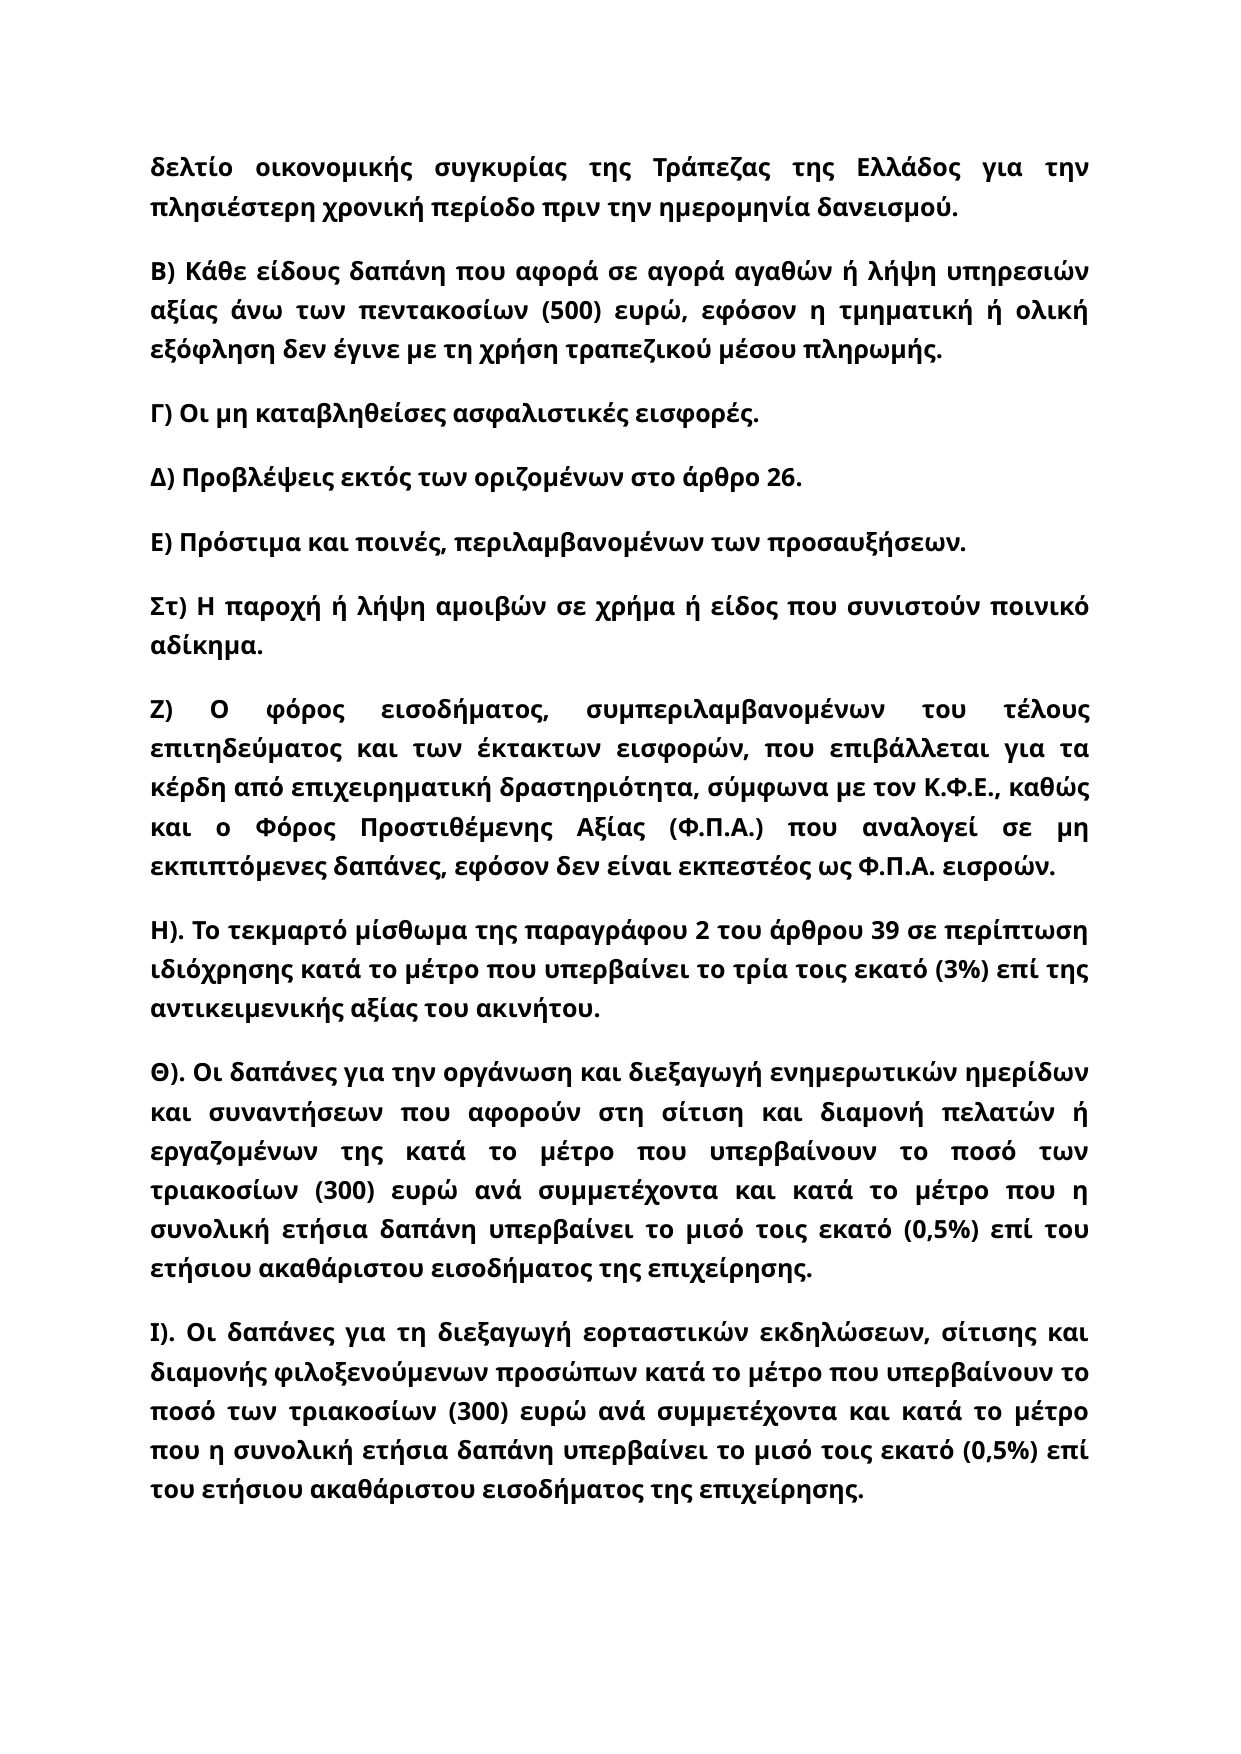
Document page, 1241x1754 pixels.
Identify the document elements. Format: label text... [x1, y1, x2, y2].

text Δ) Προβλέψεις εκτός των οριζομένων στο άρθρο 26. [150, 460, 1090, 494]
text Β) Κάθε είδους δαπάνη που αφορά σε αγορά αγαθών ή λήψη υπηρεσιών αξίας άνω των πεντακοσίων (500) ευρώ, εφόσον η τμηματική ή ολική εξόφληση δεν έγινε με τη χρήση τραπεζικού μέσου πληρωμής. [150, 253, 1090, 366]
text Στ) Η παροχή ή λήψη αμοιβών σε χρήμα ή είδος που συνιστούν ποινικό αδίκημα. [150, 588, 1090, 662]
text Θ). Οι δαπάνες για την οργάνωση και διεξαγωγή ενημερωτικών ημερίδων και συναντήσεων που αφορούν στη σίτιση και διαμονή πελατών ή εργαζομένων της κατά το μέτρο που υπερβαίνουν το ποσό των τριακοσίων (300) ευρώ ανά συμμετέχοντα και κατά το μέτρο που η συνολική ετήσια δαπάνη υπερβαίνει το μισό τοις εκατό (0,5%) επί του ετήσιου ακαθάριστου εισοδήματος της επιχείρησης. [150, 1055, 1090, 1285]
text Η). Το τεκμαρτό μίσθωμα της παραγράφου 2 του άρθρου 39 σε περίπτωση ιδιόχρησης κατά το μέτρο που υπερβαίνει το τρία τοις εκατό (3%) επί της αντικειμενικής αξίας του ακινήτου. [150, 912, 1090, 1025]
text Γ) Οι μη καταβληθείσες ασφαλιστικές εισφορές. [150, 396, 1090, 430]
text δελτίο οικονομικής συγκυρίας της Τράπεζας της Ελλάδος για την πλησιέστερη χρονική περίοδο πριν την ημερομηνία δανεισμού. [150, 150, 1090, 223]
text Ε) Πρόστιμα και ποινές, περιλαμβανομένων των προσαυξήσεων. [150, 524, 1090, 558]
text Ι). Οι δαπάνες για τη διεξαγωγή εορταστικών εκδηλώσεων, σίτισης και διαμονής φιλοξενούμενων προσώπων κατά το μέτρο που υπερβαίνουν το ποσό των τριακοσίων (300) ευρώ ανά συμμετέχοντα και κατά το μέτρο που η συνολική ετήσια δαπάνη υπερβαίνει το μισό τοις εκατό (0,5%) επί του ετήσιου ακαθάριστου εισοδήματος της επιχείρησης. [150, 1315, 1090, 1506]
text Ζ) Ο φόρος εισοδήματος, συμπεριλαμβανομένων του τέλους επιτηδεύματος και των έκτακτων εισφορών, που επιβάλλεται για τα κέρδη από επιχειρηματική δραστηριότητα, σύμφωνα με τον Κ.Φ.Ε., καθώς και ο Φόρος Προστιθέμενης Αξίας (Φ.Π.Α.) που αναλογεί σε μη εκπιπτόμενες δαπάνες, εφόσον δεν είναι εκπεστέος ως Φ.Π.Α. εισροών. [150, 692, 1090, 882]
